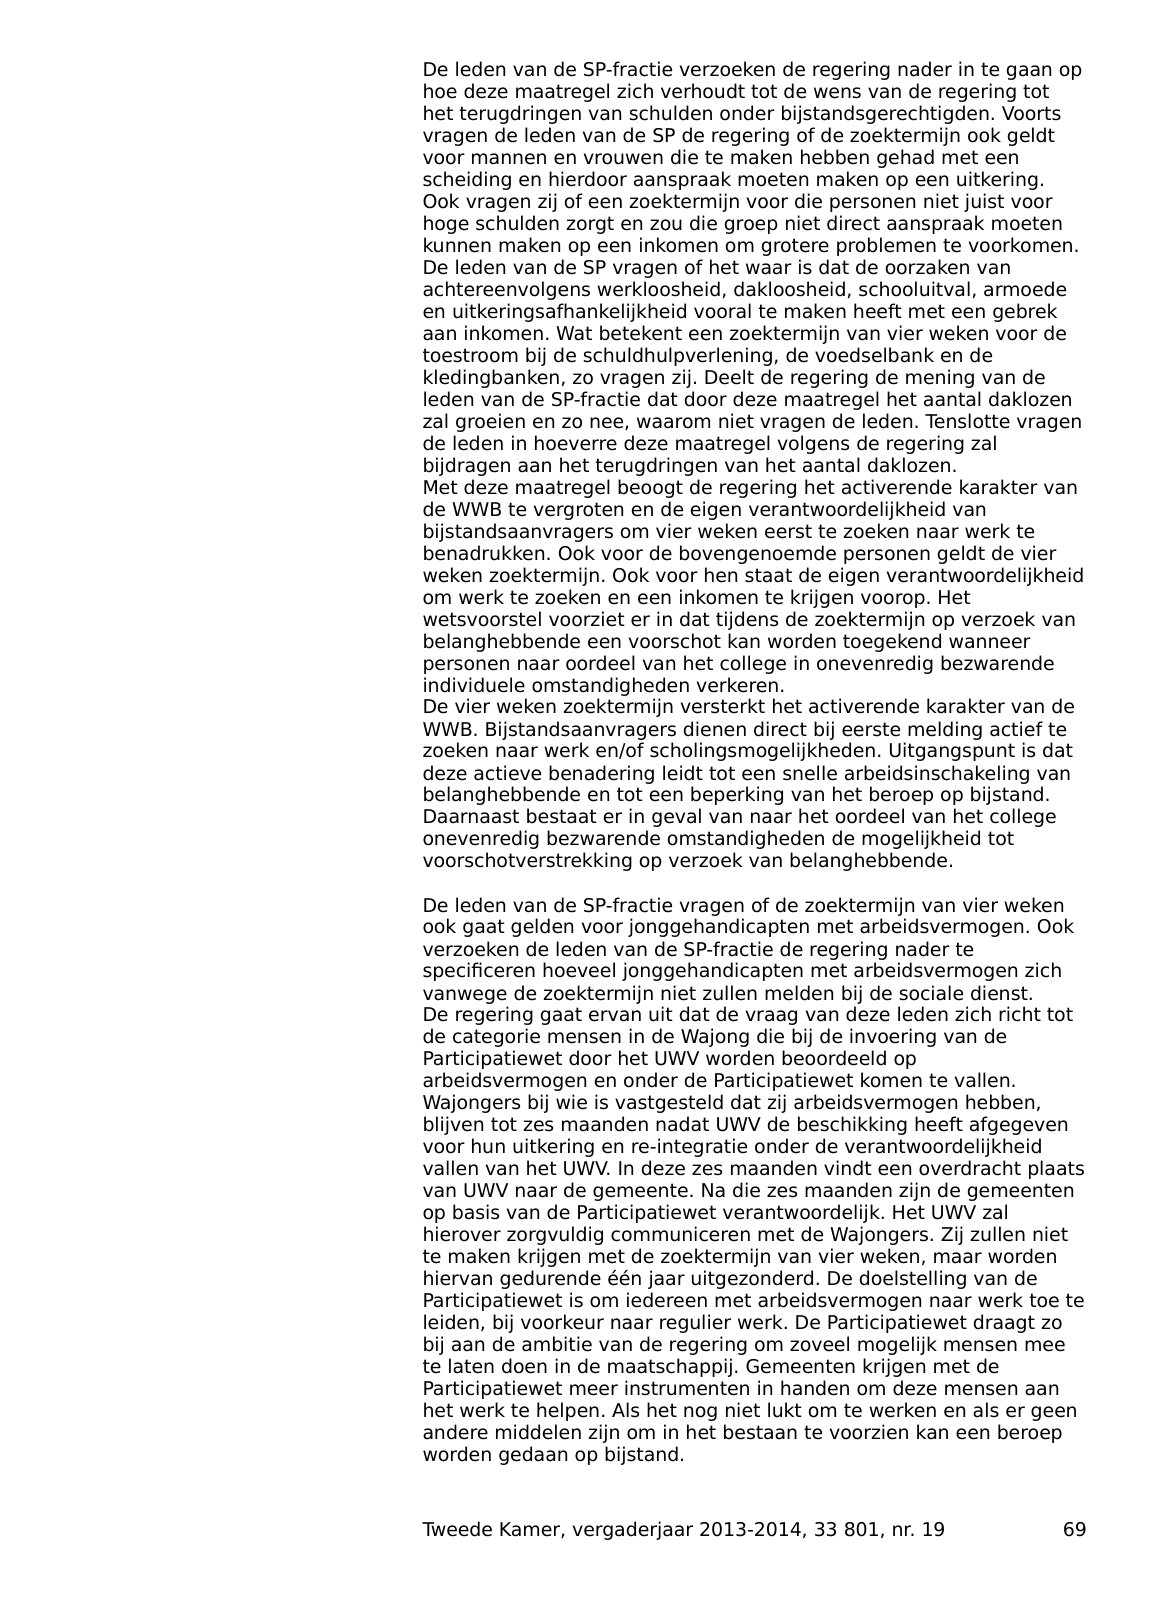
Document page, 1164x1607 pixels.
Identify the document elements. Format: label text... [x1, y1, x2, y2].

text De vier weken zoektermijn versterkt het activerende karakter van de WWB. Bijstandsaanvragers dienen direct bij eerste melding actief te zoeken naar werk en/of scholingsmogelijkheden. Uitgangspunt is dat deze actieve benadering leidt tot een snelle arbeidsinschakeling van belanghebbende en tot een beperking van het beroep op bijstand. Daarnaast bestaat er in geval van naar het oordeel van het college onevenredig bezwarende omstandigheden de mogelijkheid tot voorschotverstrekking op verzoek van belanghebbende. [422, 696, 1087, 872]
text De leden van de SP-fractie verzoeken de regering nader in te gaan op hoe deze maatregel zich verhoudt tot de wens van de regering tot het terugdringen van schulden onder bijstandsgerechtigden. Voorts vragen de leden van de SP de regering of de zoektermijn ook geldt voor mannen en vrouwen die te maken hebben gehad met een scheiding en hierdoor aanspraak moeten maken op een uitkering. Ook vragen zij of een zoektermijn voor die personen niet juist voor hoge schulden zorgt en zou die groep niet direct aanspraak moeten kunnen maken op een inkomen om grotere problemen te voorkomen. De leden van de SP vragen of het waar is dat de oorzaken van achtereenvolgens werkloosheid, dakloosheid, schooluitval, armoede en uitkeringsafhankelijkheid vooral te maken heeft met een gebrek aan inkomen. Wat betekent een zoektermijn van vier weken voor de toestroom bij de schuldhulpverlening, de voedselbank en de kledingbanken, zo vragen zij. Deelt de regering de mening van de leden van de SP-fractie dat door deze maatregel het aantal daklozen zal groeien en zo nee, waarom niet vragen de leden. Tenslotte vragen de leden in hoeverre deze maatregel volgens de regering zal bijdragen aan het terugdringen van het aantal daklozen. [422, 59, 1087, 477]
text De regering gaat ervan uit dat de vraag van deze leden zich richt tot de categorie mensen in de Wajong die bij de invoering van de Participatiewet door het UWV worden beoordeeld op arbeidsvermogen en onder de Participatiewet komen te vallen. Wajongers bij wie is vastgesteld dat zij arbeidsvermogen hebben, blijven tot zes maanden nadat UWV de beschikking heeft afgegeven voor hun uitkering en re-integratie onder de verantwoordelijkheid vallen van het UWV. In deze zes maanden vindt een overdracht plaats van UWV naar de gemeente. Na die zes maanden zijn de gemeenten op basis van de Participatiewet verantwoordelijk. Het UWV zal hierover zorgvuldig communiceren met de Wajongers. Zij zullen niet te maken krijgen met de zoektermijn van vier weken, maar worden hiervan gedurende één jaar uitgezonderd. De doelstelling van de Participatiewet is om iedereen met arbeidsvermogen naar werk toe te leiden, bij voorkeur naar regulier werk. De Participatiewet draagt zo bij aan de ambitie van de regering om zoveel mogelijk mensen mee te laten doen in de maatschappij. Gemeenten krijgen met de Participatiewet meer instrumenten in handen om deze mensen aan het werk te helpen. Als het nog niet lukt om te werken en als er geen andere middelen zijn om in het bestaan te voorzien kan een beroep worden gedaan op bijstand. [422, 1004, 1087, 1466]
text De leden van de SP-fractie vragen of de zoektermijn van vier weken ook gaat gelden voor jonggehandicapten met arbeidsvermogen. Ook verzoeken de leden van de SP-fractie de regering nader te specificeren hoeveel jonggehandicapten met arbeidsvermogen zich vanwege de zoektermijn niet zullen melden bij de sociale dienst. [422, 894, 1087, 1004]
text Met deze maatregel beoogt de regering het activerende karakter van de WWB te vergroten en de eigen verantwoordelijkheid van bijstandsaanvragers om vier weken eerst te zoeken naar werk te benadrukken. Ook voor de bovengenoemde personen geldt de vier weken zoektermijn. Ook voor hen staat de eigen verantwoordelijkheid om werk te zoeken en een inkomen te krijgen voorop. Het wetsvoorstel voorziet er in dat tijdens de zoektermijn op verzoek van belanghebbende een voorschot kan worden toegekend wanneer personen naar oordeel van het college in onevenredig bezwarende individuele omstandigheden verkeren. [422, 477, 1087, 696]
